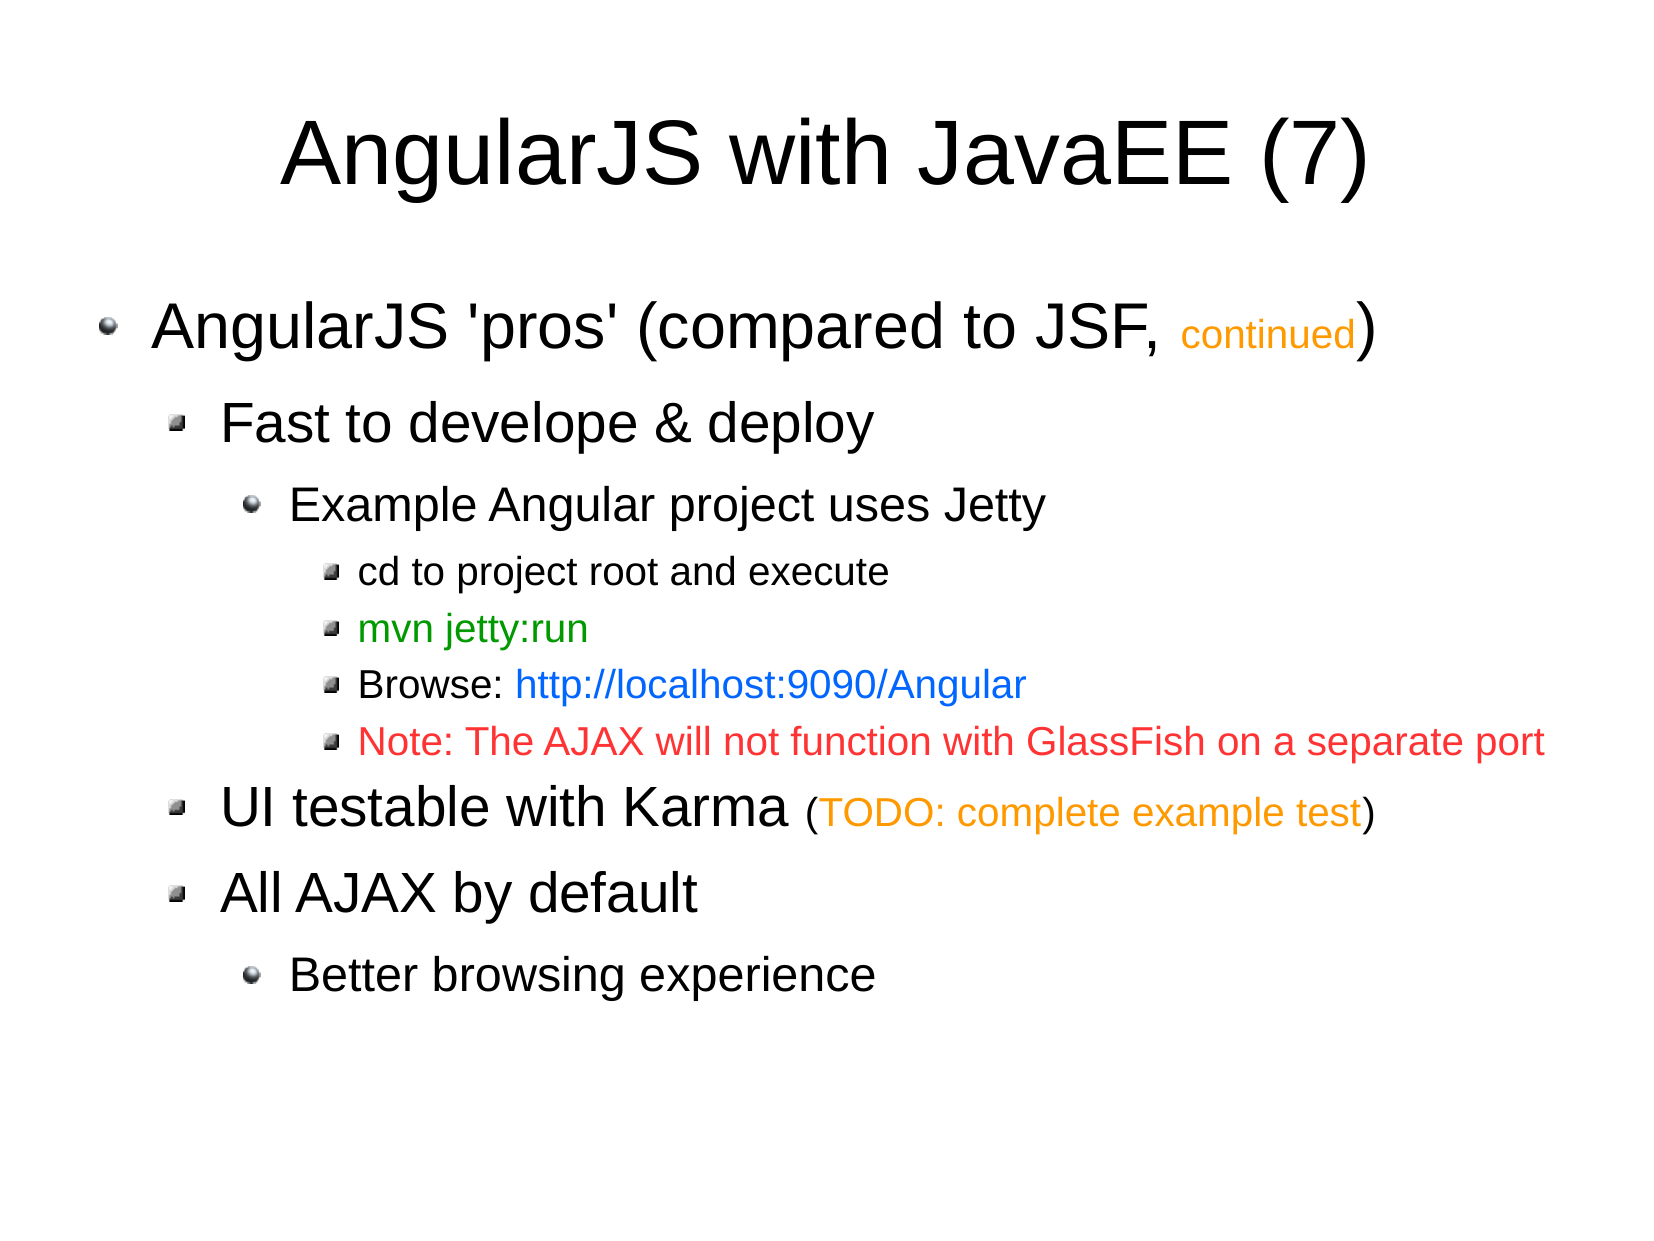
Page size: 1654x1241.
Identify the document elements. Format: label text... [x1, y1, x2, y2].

list AngularJS 'pros' (compared to JSF, continued) Fast to develope & deploy Example Angular project uses Jetty cd to project root and execute mvn jetty:run Browse: http://localhost:9090/Angular Note: The AJAX will not function with GlassFish on a separate port UI testable with Karma (TODO: complete example test) All AJAX by default Better browsing experience [82, 290, 1571, 1010]
title AngularJS with JavaEE (7) [82, 49, 1571, 257]
